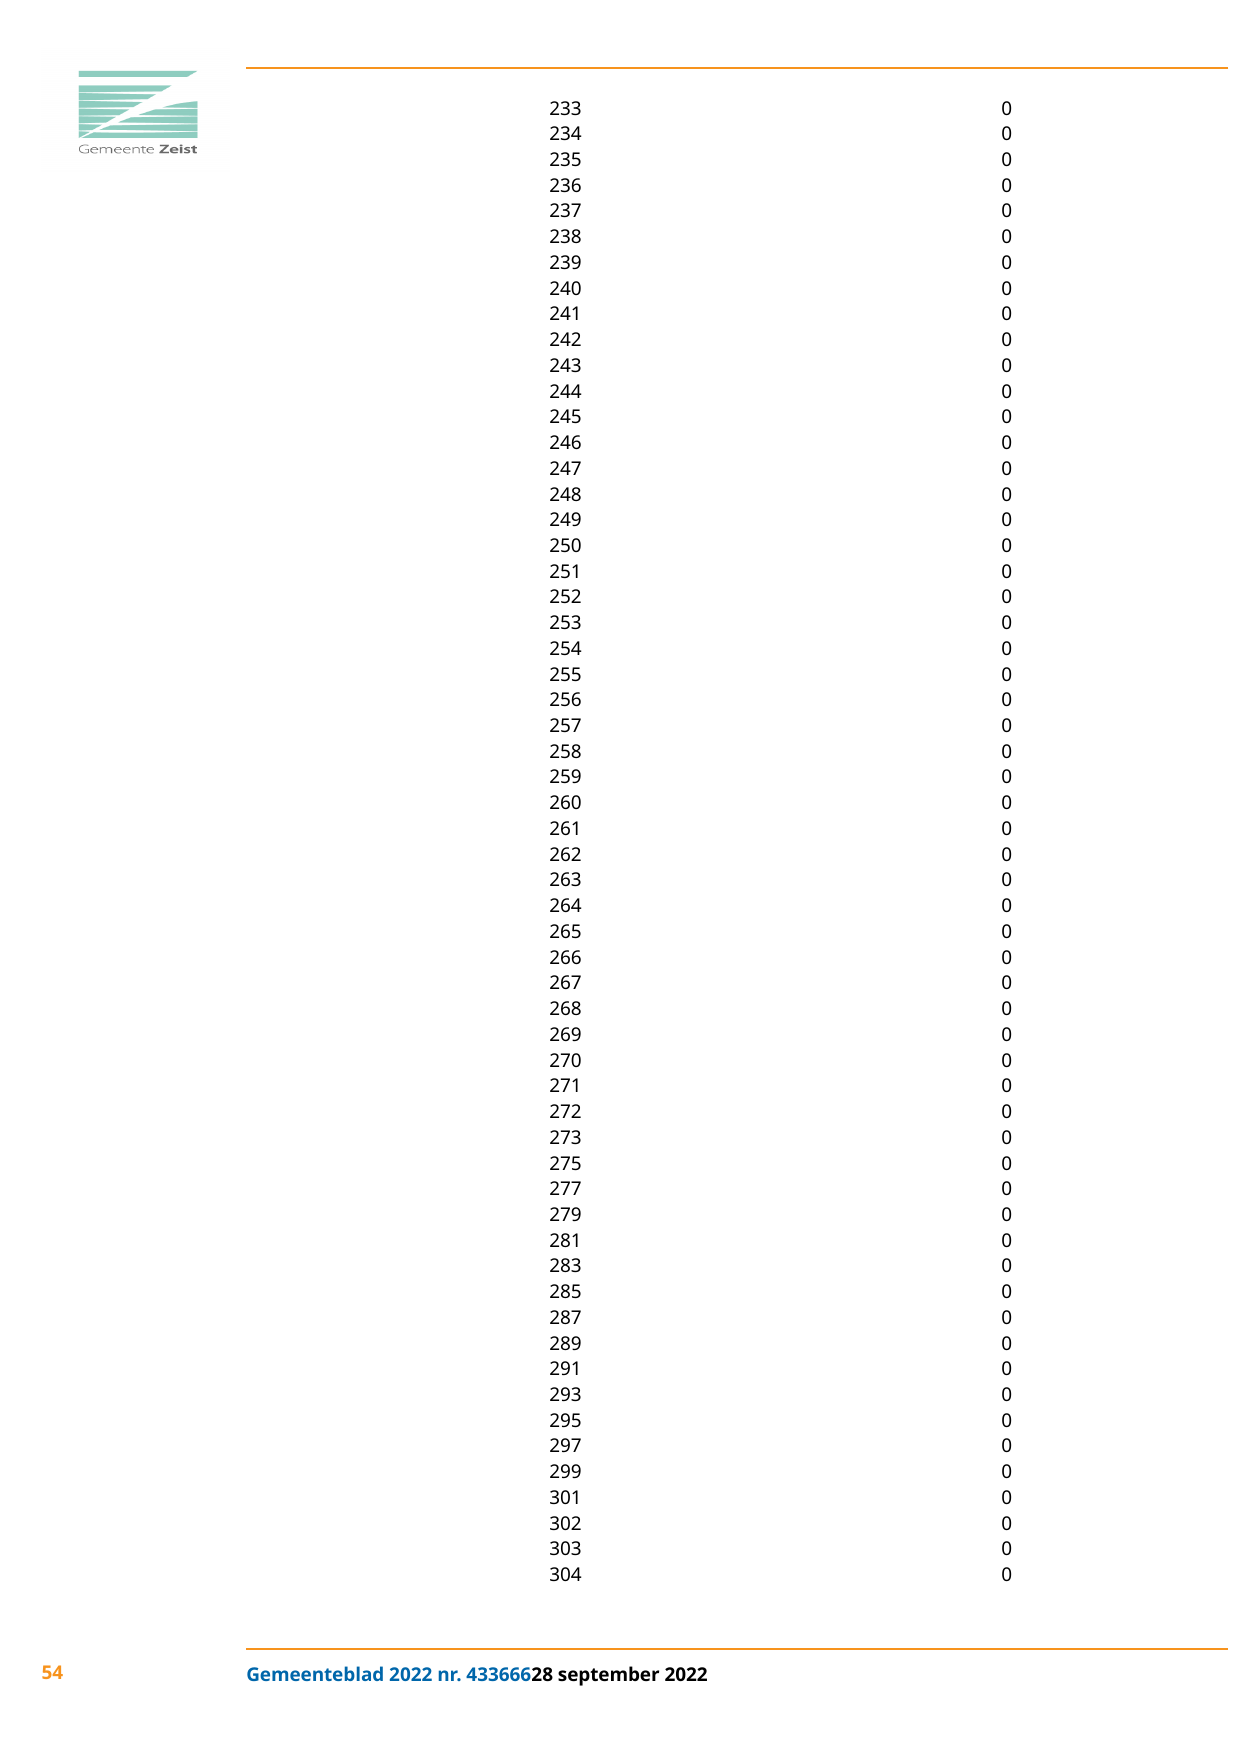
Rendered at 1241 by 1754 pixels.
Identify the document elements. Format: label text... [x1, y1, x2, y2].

table_cell [248, 378, 398, 403]
table_cell 281 [549, 1227, 700, 1253]
table_cell 0 [1001, 1433, 1152, 1458]
table_cell [248, 635, 398, 661]
table_cell [248, 867, 398, 892]
table_cell [248, 455, 398, 481]
table_cell [700, 326, 850, 352]
table_cell [399, 1561, 549, 1587]
table_cell 247 [549, 455, 700, 481]
table_cell 303 [549, 1536, 700, 1561]
table_cell [399, 867, 549, 892]
table_cell [700, 429, 850, 455]
table_cell [700, 764, 850, 789]
table_cell [248, 712, 398, 738]
table_cell 0 [1001, 1484, 1152, 1510]
table_cell 0 [1001, 1459, 1152, 1484]
table_cell [850, 1227, 1001, 1253]
table_cell [700, 146, 850, 172]
table_cell [700, 1227, 850, 1253]
table_cell [399, 1484, 549, 1510]
table_cell [399, 1021, 549, 1047]
table_cell [399, 1510, 549, 1536]
table_cell [700, 1407, 850, 1433]
table_cell [248, 1407, 398, 1433]
table_cell [399, 1278, 549, 1304]
table_cell 0 [1001, 1510, 1152, 1536]
table_cell 0 [1001, 121, 1152, 146]
table_cell [700, 893, 850, 918]
table_cell [700, 558, 850, 584]
table_cell [850, 687, 1001, 712]
table_cell [399, 429, 549, 455]
table_cell [850, 326, 1001, 352]
table_cell [399, 635, 549, 661]
table_cell [248, 687, 398, 712]
table_cell 287 [549, 1304, 700, 1330]
table_cell 0 [1001, 815, 1152, 841]
table_cell 266 [549, 944, 700, 969]
table_cell [700, 198, 850, 223]
table_cell [399, 1150, 549, 1175]
table_cell [248, 1536, 398, 1561]
table_cell 0 [1001, 1175, 1152, 1201]
table_cell [248, 326, 398, 352]
table_cell 256 [549, 687, 700, 712]
table_cell 275 [549, 1150, 700, 1175]
table_cell [700, 661, 850, 687]
table_cell [700, 1021, 850, 1047]
table_cell [850, 1381, 1001, 1407]
table_cell [399, 609, 549, 635]
table_cell [850, 121, 1001, 146]
table_cell [850, 738, 1001, 764]
table_cell [700, 224, 850, 249]
table_cell [700, 841, 850, 867]
table_cell 0 [1001, 146, 1152, 172]
table_cell 0 [1001, 429, 1152, 455]
table_cell 0 [1001, 661, 1152, 687]
table_cell [700, 1561, 850, 1587]
table_cell [700, 1278, 850, 1304]
table_cell [399, 1073, 549, 1098]
table_cell 267 [549, 970, 700, 995]
table_cell 291 [549, 1356, 700, 1381]
table_cell 0 [1001, 867, 1152, 892]
table_cell [700, 738, 850, 764]
table_cell 0 [1001, 404, 1152, 429]
table_cell [399, 1047, 549, 1072]
table_cell [850, 790, 1001, 815]
table_cell [399, 584, 549, 609]
table_cell [850, 635, 1001, 661]
table_cell [850, 995, 1001, 1021]
table_cell [700, 970, 850, 995]
table_cell 0 [1001, 1150, 1152, 1175]
table_cell [248, 841, 398, 867]
table_cell [248, 970, 398, 995]
table_cell 236 [549, 172, 700, 198]
table_cell 0 [1001, 918, 1152, 944]
table_cell [850, 712, 1001, 738]
table_cell [850, 198, 1001, 223]
table_cell 0 [1001, 970, 1152, 995]
table_cell [248, 1510, 398, 1536]
table_cell 0 [1001, 1047, 1152, 1072]
table_cell [850, 404, 1001, 429]
table_cell 254 [549, 635, 700, 661]
table_cell [399, 326, 549, 352]
table_cell 239 [549, 249, 700, 275]
table_cell 0 [1001, 1021, 1152, 1047]
table_cell [248, 1459, 398, 1484]
table_cell [850, 532, 1001, 558]
table_cell 240 [549, 275, 700, 301]
table_cell [248, 301, 398, 326]
table_cell [850, 1021, 1001, 1047]
table_cell [248, 609, 398, 635]
table_cell [399, 1124, 549, 1150]
table_cell 242 [549, 326, 700, 352]
table_cell 285 [549, 1278, 700, 1304]
table_cell 0 [1001, 481, 1152, 506]
table_cell [399, 301, 549, 326]
table_cell [399, 198, 549, 223]
table_cell 235 [549, 146, 700, 172]
table_cell [248, 738, 398, 764]
table_cell 0 [1001, 764, 1152, 789]
table_cell [700, 301, 850, 326]
table_cell 271 [549, 1073, 700, 1098]
table_cell 272 [549, 1098, 700, 1124]
table_cell [399, 455, 549, 481]
table_cell [850, 1073, 1001, 1098]
table_cell [850, 506, 1001, 532]
table_cell [399, 764, 549, 789]
table_cell 0 [1001, 1407, 1152, 1433]
table_cell 0 [1001, 455, 1152, 481]
table_cell [850, 146, 1001, 172]
table_cell 295 [549, 1407, 700, 1433]
table_cell [399, 995, 549, 1021]
table_cell [700, 404, 850, 429]
table_cell [399, 532, 549, 558]
table_cell [850, 1175, 1001, 1201]
table_cell 263 [549, 867, 700, 892]
table_cell 297 [549, 1433, 700, 1458]
table_cell [700, 1047, 850, 1072]
table_cell [700, 1150, 850, 1175]
table_cell 0 [1001, 790, 1152, 815]
table_cell 265 [549, 918, 700, 944]
table_cell [399, 687, 549, 712]
table_cell [850, 764, 1001, 789]
table_cell [700, 1381, 850, 1407]
table_cell [700, 609, 850, 635]
table_cell [248, 1253, 398, 1278]
table_cell [700, 1356, 850, 1381]
table_cell [850, 944, 1001, 969]
table_cell 0 [1001, 506, 1152, 532]
table_cell [850, 429, 1001, 455]
table_cell [248, 404, 398, 429]
table_cell [248, 1201, 398, 1227]
table_cell 0 [1001, 1098, 1152, 1124]
table_cell [248, 249, 398, 275]
table_cell [399, 558, 549, 584]
table_cell [850, 609, 1001, 635]
table_cell 0 [1001, 893, 1152, 918]
table_cell [700, 249, 850, 275]
table_cell 293 [549, 1381, 700, 1407]
table_cell [399, 1098, 549, 1124]
table_cell [399, 1433, 549, 1458]
table_cell [700, 1536, 850, 1561]
table_cell [399, 970, 549, 995]
table_cell 260 [549, 790, 700, 815]
table_cell [399, 893, 549, 918]
table_cell 253 [549, 609, 700, 635]
table_cell 273 [549, 1124, 700, 1150]
table_cell [399, 1227, 549, 1253]
table_cell 237 [549, 198, 700, 223]
table_cell [399, 481, 549, 506]
table_cell 302 [549, 1510, 700, 1536]
table_cell 0 [1001, 558, 1152, 584]
table_cell 244 [549, 378, 700, 403]
table_cell [700, 815, 850, 841]
table_cell 241 [549, 301, 700, 326]
table_cell [700, 944, 850, 969]
table_cell [248, 918, 398, 944]
table_cell [399, 506, 549, 532]
table_cell 0 [1001, 532, 1152, 558]
table_cell 255 [549, 661, 700, 687]
table_cell [700, 918, 850, 944]
table_cell 0 [1001, 326, 1152, 352]
table_cell [399, 944, 549, 969]
table_cell [248, 121, 398, 146]
table_cell [248, 764, 398, 789]
table_cell [700, 1253, 850, 1278]
table_cell [850, 275, 1001, 301]
table_cell [399, 1536, 549, 1561]
table_cell [399, 1356, 549, 1381]
table_cell [850, 1510, 1001, 1536]
table_cell [399, 815, 549, 841]
table_cell 0 [1001, 198, 1152, 223]
table_cell [248, 584, 398, 609]
table_cell 238 [549, 224, 700, 249]
table_cell [248, 429, 398, 455]
table_cell 257 [549, 712, 700, 738]
table_cell 0 [1001, 1304, 1152, 1330]
table_cell 0 [1001, 1253, 1152, 1278]
table_cell 0 [1001, 1278, 1152, 1304]
table_cell [248, 532, 398, 558]
table_cell [248, 146, 398, 172]
table_cell [248, 95, 398, 121]
table_cell [850, 1433, 1001, 1458]
table_cell 0 [1001, 584, 1152, 609]
table_cell 304 [549, 1561, 700, 1587]
table_cell [850, 661, 1001, 687]
table_cell [700, 1201, 850, 1227]
table_cell [850, 455, 1001, 481]
table_cell 234 [549, 121, 700, 146]
table_cell [248, 481, 398, 506]
table_cell 283 [549, 1253, 700, 1278]
table_cell [248, 172, 398, 198]
table_cell 301 [549, 1484, 700, 1510]
table_cell [248, 1124, 398, 1150]
table_cell [399, 1407, 549, 1433]
table_cell [248, 1484, 398, 1510]
table_cell 264 [549, 893, 700, 918]
table_cell [850, 1047, 1001, 1072]
table_cell 0 [1001, 352, 1152, 378]
table_cell 245 [549, 404, 700, 429]
table_cell 270 [549, 1047, 700, 1072]
table_cell [850, 815, 1001, 841]
table_cell [850, 867, 1001, 892]
table_cell [850, 1356, 1001, 1381]
table_cell [248, 198, 398, 223]
table_cell [248, 995, 398, 1021]
table_cell 268 [549, 995, 700, 1021]
table_cell [399, 1304, 549, 1330]
table_cell 0 [1001, 301, 1152, 326]
table_cell 259 [549, 764, 700, 789]
table_cell [399, 275, 549, 301]
table_cell [399, 790, 549, 815]
table_cell [700, 1124, 850, 1150]
table_cell [248, 790, 398, 815]
table_cell 0 [1001, 378, 1152, 403]
table_cell [248, 352, 398, 378]
table_cell 0 [1001, 1381, 1152, 1407]
table_cell [850, 378, 1001, 403]
table_cell [399, 172, 549, 198]
table_cell [850, 1407, 1001, 1433]
table_cell [850, 1201, 1001, 1227]
table_cell [399, 378, 549, 403]
table_cell [700, 1459, 850, 1484]
table_cell 0 [1001, 275, 1152, 301]
table_cell [248, 1175, 398, 1201]
table_cell 252 [549, 584, 700, 609]
table_cell [399, 918, 549, 944]
table_cell [248, 1561, 398, 1587]
table_cell [700, 1484, 850, 1510]
table_cell 289 [549, 1330, 700, 1356]
table_cell [700, 1098, 850, 1124]
table_cell [700, 1073, 850, 1098]
table_cell [399, 1253, 549, 1278]
table_cell [399, 1201, 549, 1227]
table_cell [700, 1175, 850, 1201]
table_cell [850, 249, 1001, 275]
table_cell 0 [1001, 1124, 1152, 1150]
table_cell [700, 995, 850, 1021]
table_cell 251 [549, 558, 700, 584]
table_cell 269 [549, 1021, 700, 1047]
table_cell [399, 738, 549, 764]
table_cell [399, 1175, 549, 1201]
table_cell [700, 635, 850, 661]
table_cell [700, 532, 850, 558]
table_cell [850, 1330, 1001, 1356]
table_cell [850, 1304, 1001, 1330]
table_cell [399, 1459, 549, 1484]
table_cell [700, 584, 850, 609]
table_cell [248, 1150, 398, 1175]
table_cell [700, 95, 850, 121]
table_cell [399, 661, 549, 687]
table_cell [399, 146, 549, 172]
table_cell [248, 1227, 398, 1253]
table_cell [399, 95, 549, 121]
table_cell 0 [1001, 841, 1152, 867]
table_cell 249 [549, 506, 700, 532]
table_cell [700, 481, 850, 506]
table_cell [399, 841, 549, 867]
table_cell [850, 970, 1001, 995]
picture [41, 47, 231, 172]
table_cell [248, 558, 398, 584]
table_cell [850, 893, 1001, 918]
table_cell 0 [1001, 712, 1152, 738]
table_cell 0 [1001, 95, 1152, 121]
table_cell [700, 1330, 850, 1356]
table_cell [399, 712, 549, 738]
table_cell [248, 1098, 398, 1124]
table_cell 250 [549, 532, 700, 558]
table_cell [850, 558, 1001, 584]
table_cell [248, 1304, 398, 1330]
table_cell 279 [549, 1201, 700, 1227]
table_cell 0 [1001, 1561, 1152, 1587]
table_cell [850, 1150, 1001, 1175]
table_cell [700, 712, 850, 738]
table_cell 277 [549, 1175, 700, 1201]
table_cell [700, 687, 850, 712]
table_cell [850, 1484, 1001, 1510]
table_cell [850, 1278, 1001, 1304]
table_cell [248, 893, 398, 918]
table_cell [700, 455, 850, 481]
table_cell [700, 790, 850, 815]
table_cell [850, 1124, 1001, 1150]
table_cell 233 [549, 95, 700, 121]
table_cell [248, 1356, 398, 1381]
table_cell 0 [1001, 1356, 1152, 1381]
table_cell [248, 1047, 398, 1072]
table_cell 0 [1001, 1330, 1152, 1356]
table_cell 0 [1001, 738, 1152, 764]
table_cell [700, 506, 850, 532]
table_cell [850, 1561, 1001, 1587]
table_cell 262 [549, 841, 700, 867]
table_cell [399, 224, 549, 249]
table_cell [248, 275, 398, 301]
table_cell 258 [549, 738, 700, 764]
table_cell [850, 352, 1001, 378]
table_cell [700, 1433, 850, 1458]
table_cell [700, 867, 850, 892]
table_cell [248, 1278, 398, 1304]
table_cell [850, 918, 1001, 944]
table_cell [399, 352, 549, 378]
table_cell [850, 481, 1001, 506]
table_cell [700, 275, 850, 301]
table_cell [248, 224, 398, 249]
table_cell 0 [1001, 944, 1152, 969]
table_cell [248, 944, 398, 969]
table_cell [850, 95, 1001, 121]
table_cell [850, 1536, 1001, 1561]
table_cell 0 [1001, 1227, 1152, 1253]
table_cell [700, 352, 850, 378]
table_cell 0 [1001, 1073, 1152, 1098]
table_cell [850, 301, 1001, 326]
table_cell 0 [1001, 1201, 1152, 1227]
table_cell [399, 1381, 549, 1407]
table_cell 0 [1001, 995, 1152, 1021]
table_cell [850, 172, 1001, 198]
table_cell [399, 404, 549, 429]
table_cell 0 [1001, 635, 1152, 661]
table_cell [850, 1098, 1001, 1124]
table_cell [248, 1433, 398, 1458]
table_cell 0 [1001, 172, 1152, 198]
table_cell 299 [549, 1459, 700, 1484]
table_cell 248 [549, 481, 700, 506]
table_cell [700, 1304, 850, 1330]
table_cell [700, 1510, 850, 1536]
table_cell 0 [1001, 224, 1152, 249]
table_cell [850, 841, 1001, 867]
table_cell [248, 815, 398, 841]
table_cell 0 [1001, 687, 1152, 712]
table_cell [850, 224, 1001, 249]
table_cell [700, 172, 850, 198]
table_cell [399, 249, 549, 275]
table_cell [399, 1330, 549, 1356]
table_cell [248, 1330, 398, 1356]
table_cell [248, 1073, 398, 1098]
table_cell [248, 506, 398, 532]
table_cell [248, 1381, 398, 1407]
table_cell [850, 584, 1001, 609]
table_cell 0 [1001, 1536, 1152, 1561]
table_cell 243 [549, 352, 700, 378]
table_cell 261 [549, 815, 700, 841]
table_cell [700, 121, 850, 146]
table_cell [248, 1021, 398, 1047]
table_cell [248, 661, 398, 687]
table_cell [850, 1253, 1001, 1278]
table_cell 246 [549, 429, 700, 455]
table_cell [700, 378, 850, 403]
table_cell [850, 1459, 1001, 1484]
table_cell 0 [1001, 609, 1152, 635]
table_cell [399, 121, 549, 146]
table_cell 0 [1001, 249, 1152, 275]
